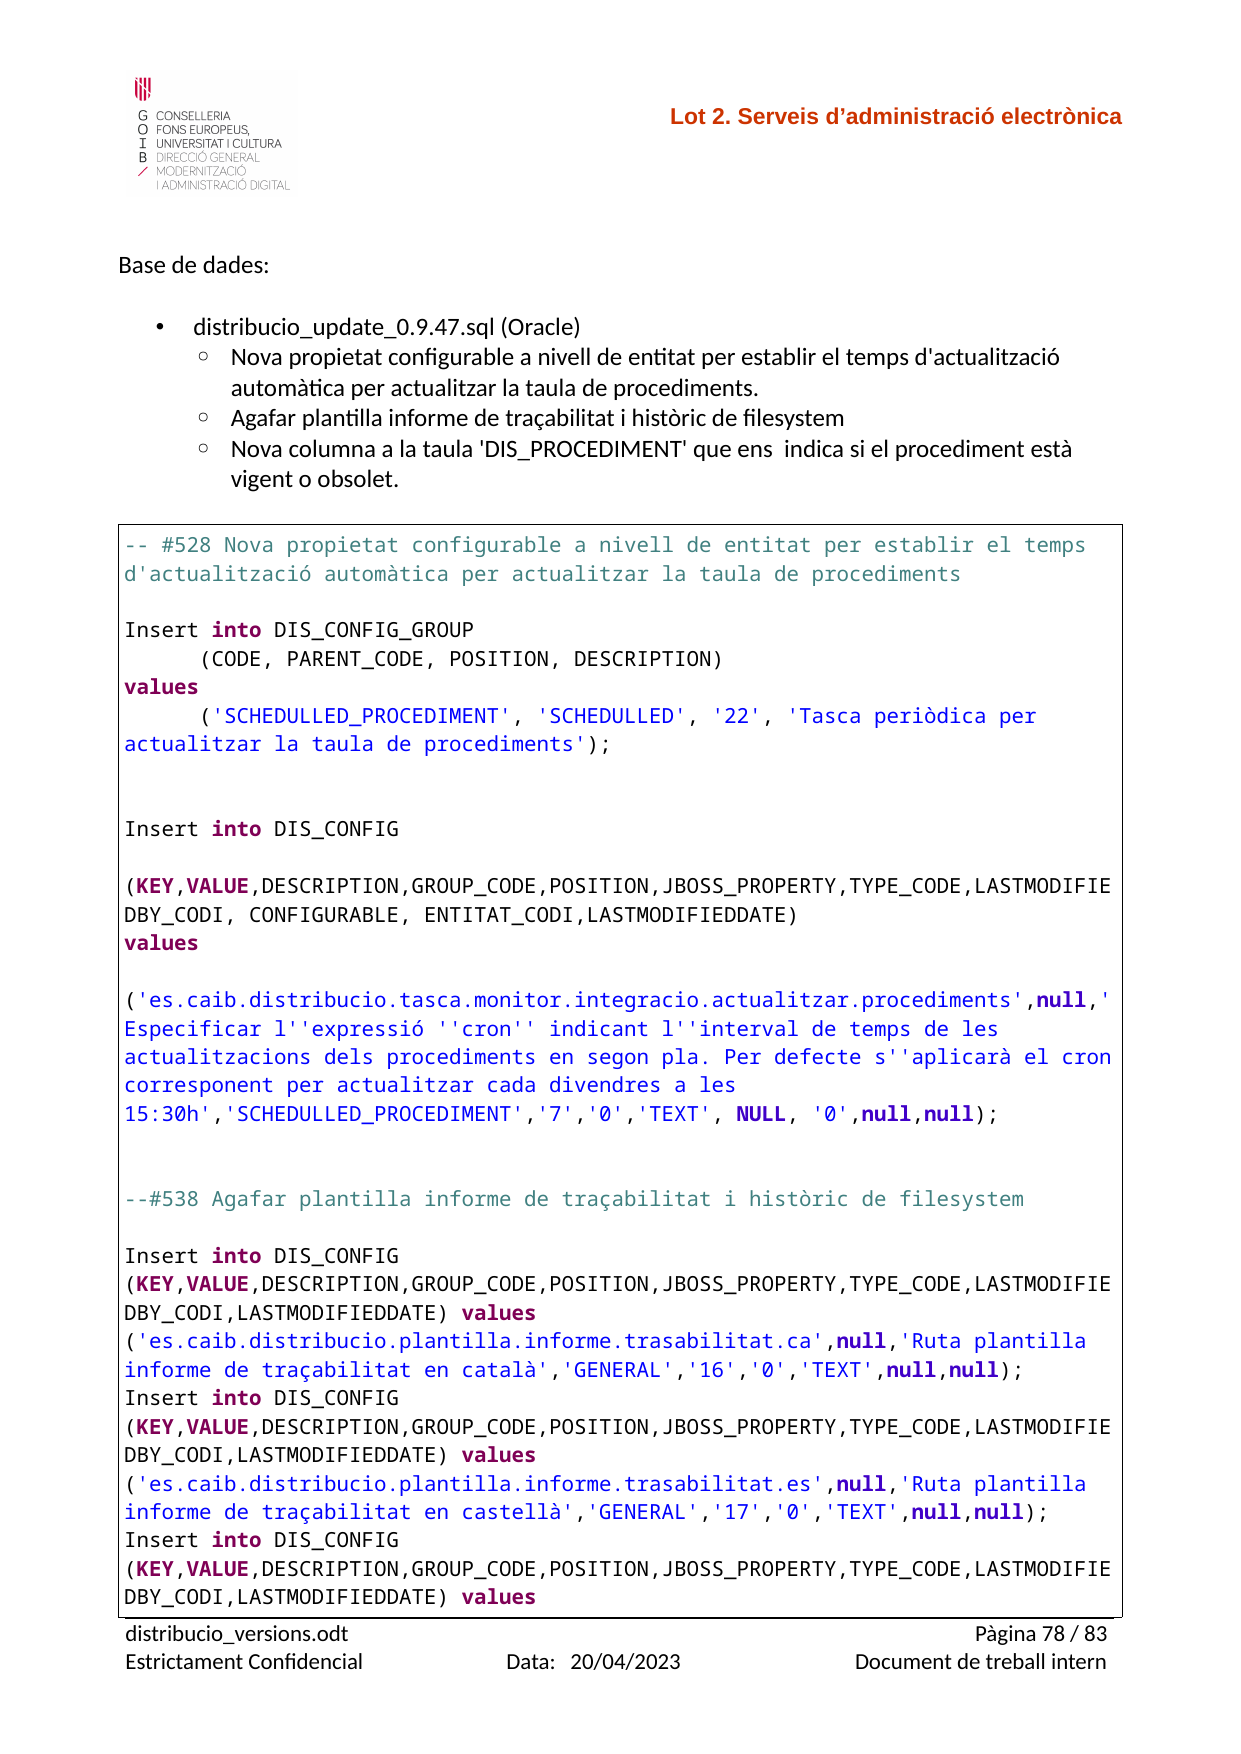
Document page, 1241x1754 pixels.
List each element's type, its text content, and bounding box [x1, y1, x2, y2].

table_header -- #528 Nova propietat configurable a nivell de entitat per establir el temps d'actualització automàtica per actualitzar la taula de procediments Insert into DIS_CONFIG_GROUP (CODE, PARENT_CODE, POSITION, DESCRIPTION) values ('SCHEDULLED_PROCEDIMENT', 'SCHEDULLED', '22', 'Tasca periòdica per actualitzar la taula de procediments'); Insert into DIS_CONFIG (KEY,VALUE,DESCRIPTION,GROUP_CODE,POSITION,JBOSS_PROPERTY,TYPE_CODE,LASTMODIFIEDBY_CODI, CONFIGURABLE, ENTITAT_CODI,LASTMODIFIEDDATE) values ('es.caib.distribucio.tasca.monitor.integracio.actualitzar.procediments',null,'Especificar l''expressió ''cron'' indicant l''interval de temps de les actualitzacions dels procediments en segon pla. Per defecte s''aplicarà el cron corresponent per actualitzar cada divendres a les 15:30h','SCHEDULLED_PROCEDIMENT','7','0','TEXT', NULL, '0',null,null); --#538 Agafar plantilla informe de traçabilitat i històric de filesystem Insert into DIS_CONFIG (KEY,VALUE,DESCRIPTION,GROUP_CODE,POSITION,JBOSS_PROPERTY,TYPE_CODE,LASTMODIFIEDBY_CODI,LASTMODIFIEDDATE) values ('es.caib.distribucio.plantilla.informe.trasabilitat.ca',null,'Ruta plantilla informe de traçabilitat en català','GENERAL','16','0','TEXT',null,null); Insert into DIS_CONFIG (KEY,VALUE,DESCRIPTION,GROUP_CODE,POSITION,JBOSS_PROPERTY,TYPE_CODE,LASTMODIFIEDBY_CODI,LASTMODIFIEDDATE) values ('es.caib.distribucio.plantilla.informe.trasabilitat.es',null,'Ruta plantilla informe de traçabilitat en castellà','GENERAL','17','0','TEXT',null,null); Insert into DIS_CONFIG (KEY,VALUE,DESCRIPTION,GROUP_CODE,POSITION,JBOSS_PROPERTY,TYPE_CODE,LASTMODIFIEDBY_CODI,LASTMODIFIEDDATE) values [119, 525, 1122, 1617]
text Base de dades: [118, 250, 1122, 280]
list Agafar plantilla informe de traçabilitat i històric de filesystem [193, 402, 1122, 433]
list distribucio_update_0.9.47.sql (Oracle) [156, 311, 1122, 341]
picture [126, 70, 299, 197]
list Nova columna a la taula 'DIS_PROCEDIMENT' que ens indica si el procediment està vigent o obsolet. [193, 433, 1122, 494]
list Nova propietat configurable a nivell de entitat per establir el temps d'actualització automàtica per actualitzar la taula de procediments. [193, 341, 1122, 402]
